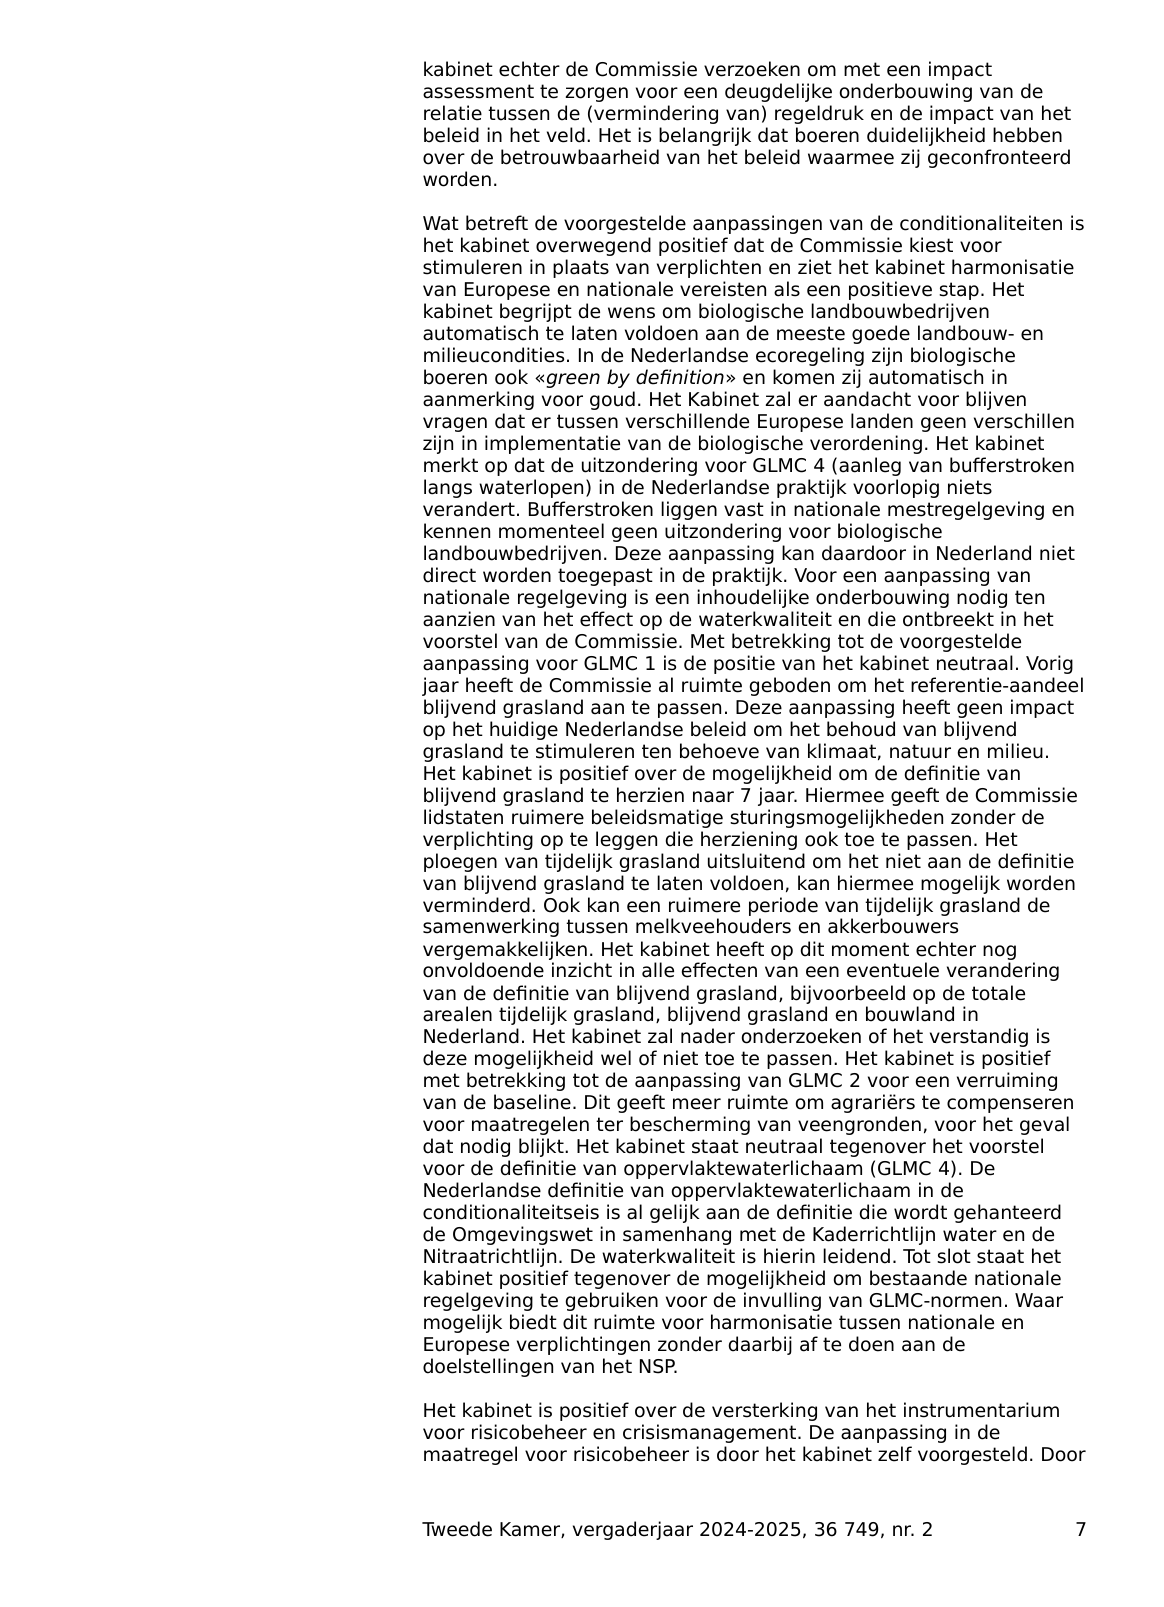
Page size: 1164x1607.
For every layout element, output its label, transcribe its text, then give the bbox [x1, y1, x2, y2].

text Het kabinet is positief over de versterking van het instrumentarium voor risicobeheer en crisismanagement. De aanpassing in de maatregel voor risicobeheer is door het kabinet zelf voorgesteld. Door [422, 1400, 1087, 1466]
text kabinet echter de Commissie verzoeken om met een impact assessment te zorgen voor een deugdelijke onderbouwing van de relatie tussen de (vermindering van) regeldruk en de impact van het beleid in het veld. Het is belangrijk dat boeren duidelijkheid hebben over de betrouwbaarheid van het beleid waarmee zij geconfronteerd worden. [422, 59, 1087, 191]
text Wat betreft de voorgestelde aanpassingen van de conditionaliteiten is het kabinet overwegend positief dat de Commissie kiest voor stimuleren in plaats van verplichten en ziet het kabinet harmonisatie van Europese en nationale vereisten als een positieve stap. Het kabinet begrijpt de wens om biologische landbouwbedrijven automatisch te laten voldoen aan de meeste goede landbouw- en milieucondities. In de Nederlandse ecoregeling zijn biologische boeren ook «green by definition» en komen zij automatisch in aanmerking voor goud. Het Kabinet zal er aandacht voor blijven vragen dat er tussen verschillende Europese landen geen verschillen zijn in implementatie van de biologische verordening. Het kabinet merkt op dat de uitzondering voor GLMC 4 (aanleg van bufferstroken langs waterlopen) in de Nederlandse praktijk voorlopig niets verandert. Bufferstroken liggen vast in nationale mestregelgeving en kennen momenteel geen uitzondering voor biologische landbouwbedrijven. Deze aanpassing kan daardoor in Nederland niet direct worden toegepast in de praktijk. Voor een aanpassing van nationale regelgeving is een inhoudelijke onderbouwing nodig ten aanzien van het effect op de waterkwaliteit en die ontbreekt in het voorstel van de Commissie. Met betrekking tot de voorgestelde aanpassing voor GLMC 1 is de positie van het kabinet neutraal. Vorig jaar heeft de Commissie al ruimte geboden om het referentie-aandeel blijvend grasland aan te passen. Deze aanpassing heeft geen impact op het huidige Nederlandse beleid om het behoud van blijvend grasland te stimuleren ten behoeve van klimaat, natuur en milieu. Het kabinet is positief over de mogelijkheid om de definitie van blijvend grasland te herzien naar 7 jaar. Hiermee geeft de Commissie lidstaten ruimere beleidsmatige sturingsmogelijkheden zonder de verplichting op te leggen die herziening ook toe te passen. Het ploegen van tijdelijk grasland uitsluitend om het niet aan de definitie van blijvend grasland te laten voldoen, kan hiermee mogelijk worden verminderd. Ook kan een ruimere periode van tijdelijk grasland de samenwerking tussen melkveehouders en akkerbouwers vergemakkelijken. Het kabinet heeft op dit moment echter nog onvoldoende inzicht in alle effecten van een eventuele verandering van de definitie van blijvend grasland, bijvoorbeeld op de totale arealen tijdelijk grasland, blijvend grasland en bouwland in Nederland. Het kabinet zal nader onderzoeken of het verstandig is deze mogelijkheid wel of niet toe te passen. Het kabinet is positief met betrekking tot de aanpassing van GLMC 2 voor een verruiming van de baseline. Dit geeft meer ruimte om agrariërs te compenseren voor maatregelen ter bescherming van veengronden, voor het geval dat nodig blijkt. Het kabinet staat neutraal tegenover het voorstel voor de definitie van oppervlaktewaterlichaam (GLMC 4). De Nederlandse definitie van oppervlaktewaterlichaam in de conditionaliteitseis is al gelijk aan de definitie die wordt gehanteerd de Omgevingswet in samenhang met de Kaderrichtlijn water en de Nitraatrichtlijn. De waterkwaliteit is hierin leidend. Tot slot staat het kabinet positief tegenover de mogelijkheid om bestaande nationale regelgeving te gebruiken voor de invulling van GLMC-normen. Waar mogelijk biedt dit ruimte voor harmonisatie tussen nationale en Europese verplichtingen zonder daarbij af te doen aan de doelstellingen van het NSP. [422, 213, 1087, 1378]
